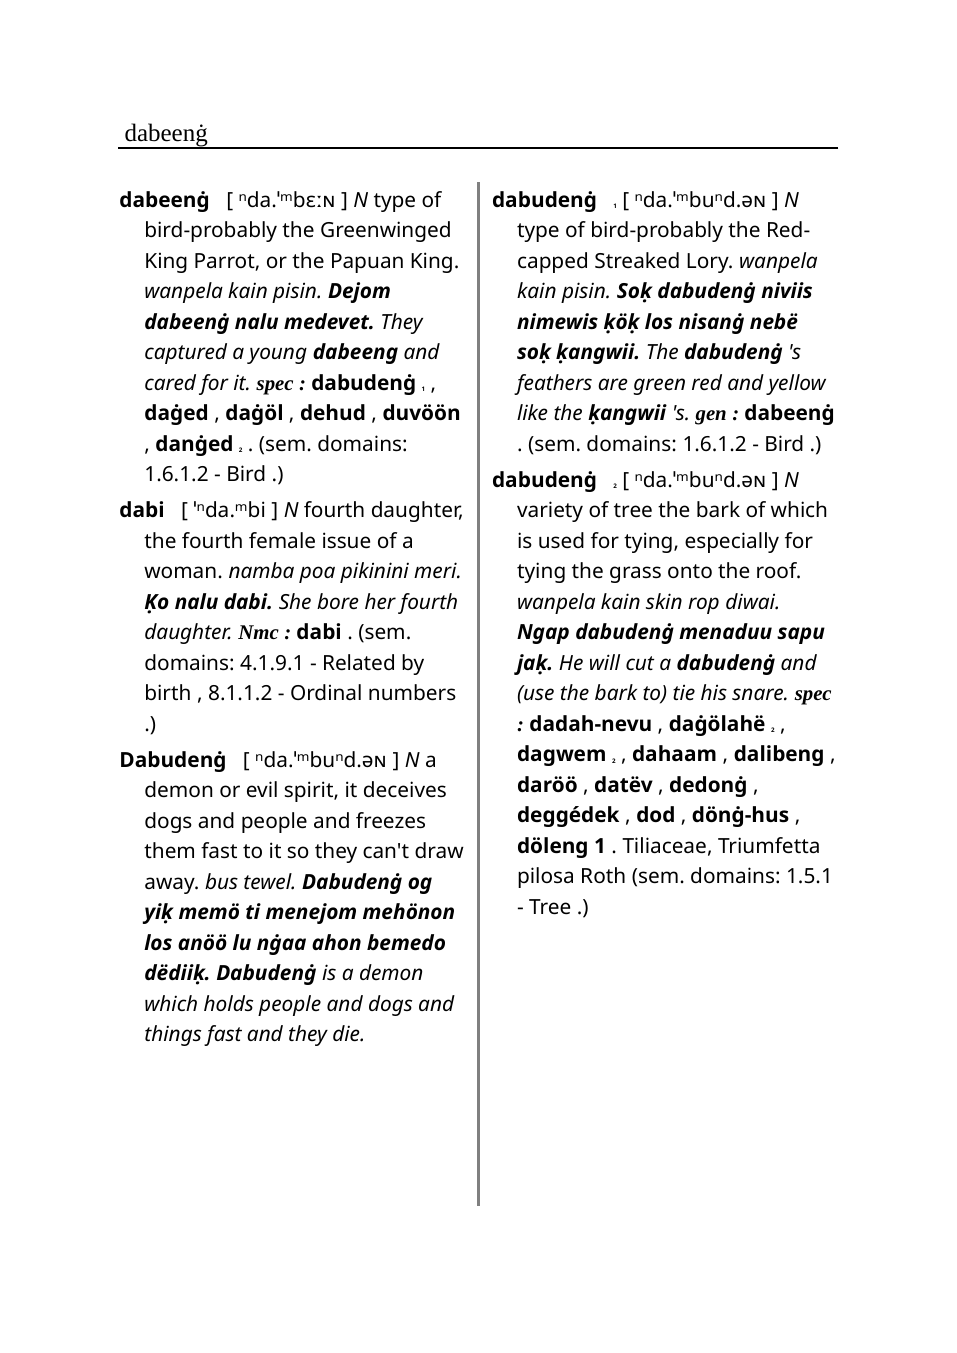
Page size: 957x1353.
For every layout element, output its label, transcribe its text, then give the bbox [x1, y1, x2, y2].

text dabudenġ 2 [ ⁿda.ˈᵐbuⁿd.əɴ ] N variety of tree the bark of which is used for tying, especially for tying the grass onto the roof. wanpela kain skin rop diwai. Ngap dabudenġ menaduu sapu jaḳ. He will cut a dabudenġ and (use the bark to) tie his snare. spec : dadah-nevu , daġölahë 2 , dagwem 2 , dahaam , dalibeng , daröö , datëv , dedonġ , deggédek , dod , dönġ-hus , döleng 1 . Tiliaceae, Triumfetta pilosa Roth (sem. domains: 1.5.1 - Tree .) [492, 462, 837, 925]
text dabi [ ˈⁿda.ᵐbi ] N fourth daughter, the fourth female issue of a woman. namba poa pikinini meri. Ḳo nalu dabi. She bore her fourth daughter. Nmc : dabi . (sem. domains: 4.1.9.1 - Related by birth , 8.1.1.2 - Ordinal numbers .) [119, 492, 465, 742]
text Dabudenġ [ ⁿda.ˈᵐbuⁿd.əɴ ] N a demon or evil spirit, it deceives dogs and people and freezes them fast to it so they can't draw away. bus tewel. Dabudenġ og yiḳ memö ti menejom mehönon los anöö lu nġaa ahon bemedo dëdiiḳ. Dabudenġ is a demon which holds people and dogs and things fast and they die. [119, 742, 465, 1052]
text dabudenġ 1 [ ⁿda.ˈᵐbuⁿd.əɴ ] N type of bird-probably the Red-capped Streaked Lory. wanpela kain pisin. Soḳ dabudenġ niviis nimewis ḳöḳ los nisanġ nebë soḳ ḳangwii. The dabudenġ 's feathers are green red and yellow like the ḳangwii 's. gen : dabeenġ . (sem. domains: 1.6.1.2 - Bird .) [492, 183, 837, 462]
text dabeenġ [ ⁿda.ˈᵐbɛːɴ ] N type of bird-probably the Greenwinged King Parrot, or the Papuan King. wanpela kain pisin. Dejom dabeenġ nalu medevet. They captured a young dabeeng and cared for it. spec : dabudenġ 1 , daġed , daġöl , dehud , duvöön , danġed 2 . (sem. domains: 1.6.1.2 - Bird .) [119, 183, 465, 492]
